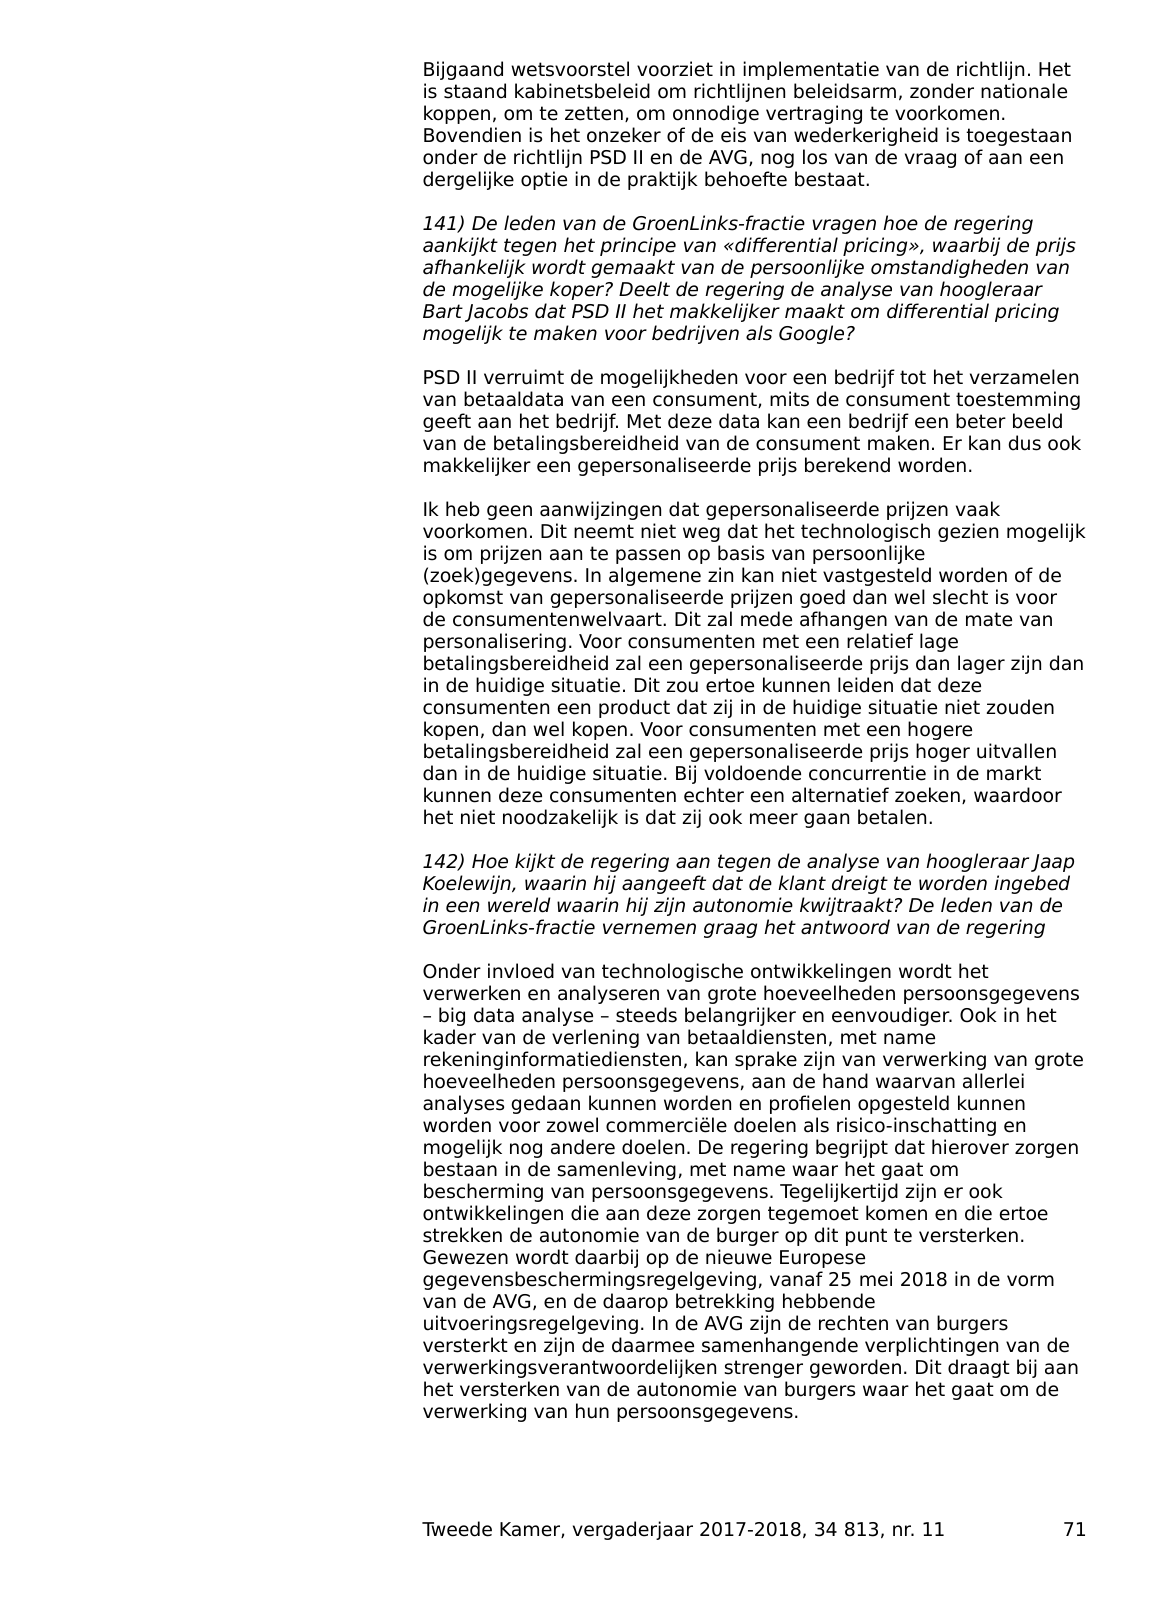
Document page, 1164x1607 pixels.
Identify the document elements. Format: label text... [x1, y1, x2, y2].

text Ik heb geen aanwijzingen dat gepersonaliseerde prijzen vaak voorkomen. Dit neemt niet weg dat het technologisch gezien mogelijk is om prijzen aan te passen op basis van persoonlijke (zoek)gegevens. In algemene zin kan niet vastgesteld worden of de opkomst van gepersonaliseerde prijzen goed dan wel slecht is voor de consumentenwelvaart. Dit zal mede afhangen van de mate van personalisering. Voor consumenten met een relatief lage betalingsbereidheid zal een gepersonaliseerde prijs dan lager zijn dan in de huidige situatie. Dit zou ertoe kunnen leiden dat deze consumenten een product dat zij in de huidige situatie niet zouden kopen, dan wel kopen. Voor consumenten met een hogere betalingsbereidheid zal een gepersonaliseerde prijs hoger uitvallen dan in de huidige situatie. Bij voldoende concurrentie in de markt kunnen deze consumenten echter een alternatief zoeken, waardoor het niet noodzakelijk is dat zij ook meer gaan betalen. [422, 499, 1087, 829]
text 141) De leden van de GroenLinks-fractie vragen hoe de regering aankijkt tegen het principe van «differential pricing», waarbij de prijs afhankelijk wordt gemaakt van de persoonlijke omstandigheden van de mogelijke koper? Deelt de regering de analyse van hoogleraar Bart Jacobs dat PSD II het makkelijker maakt om differential pricing mogelijk te maken voor bedrijven als Google? [422, 213, 1087, 345]
text Bijgaand wetsvoorstel voorziet in implementatie van de richtlijn. Het is staand kabinetsbeleid om richtlijnen beleidsarm, zonder nationale koppen, om te zetten, om onnodige vertraging te voorkomen. Bovendien is het onzeker of de eis van wederkerigheid is toegestaan onder de richtlijn PSD II en de AVG, nog los van de vraag of aan een dergelijke optie in de praktijk behoefte bestaat. [422, 59, 1087, 191]
text PSD II verruimt de mogelijkheden voor een bedrijf tot het verzamelen van betaaldata van een consument, mits de consument toestemming geeft aan het bedrijf. Met deze data kan een bedrijf een beter beeld van de betalingsbereidheid van de consument maken. Er kan dus ook makkelijker een gepersonaliseerde prijs berekend worden. [422, 367, 1087, 477]
text 142) Hoe kijkt de regering aan tegen de analyse van hoogleraar Jaap Koelewijn, waarin hij aangeeft dat de klant dreigt te worden ingebed in een wereld waarin hij zijn autonomie kwijtraakt? De leden van de GroenLinks-fractie vernemen graag het antwoord van de regering [422, 851, 1087, 939]
text Onder invloed van technologische ontwikkelingen wordt het verwerken en analyseren van grote hoeveelheden persoonsgegevens – big data analyse – steeds belangrijker en eenvoudiger. Ook in het kader van de verlening van betaaldiensten, met name rekeninginformatiediensten, kan sprake zijn van verwerking van grote hoeveelheden persoonsgegevens, aan de hand waarvan allerlei analyses gedaan kunnen worden en profielen opgesteld kunnen worden voor zowel commerciële doelen als risico-inschatting en mogelijk nog andere doelen. De regering begrijpt dat hierover zorgen bestaan in de samenleving, met name waar het gaat om bescherming van persoonsgegevens. Tegelijkertijd zijn er ook ontwikkelingen die aan deze zorgen tegemoet komen en die ertoe strekken de autonomie van de burger op dit punt te versterken. Gewezen wordt daarbij op de nieuwe Europese gegevensbeschermingsregelgeving, vanaf 25 mei 2018 in de vorm van de AVG, en de daarop betrekking hebbende uitvoeringsregelgeving. In de AVG zijn de rechten van burgers versterkt en zijn de daarmee samenhangende verplichtingen van de verwerkingsverantwoordelijken strenger geworden. Dit draagt bij aan het versterken van de autonomie van burgers waar het gaat om de verwerking van hun persoonsgegevens. [422, 961, 1087, 1423]
